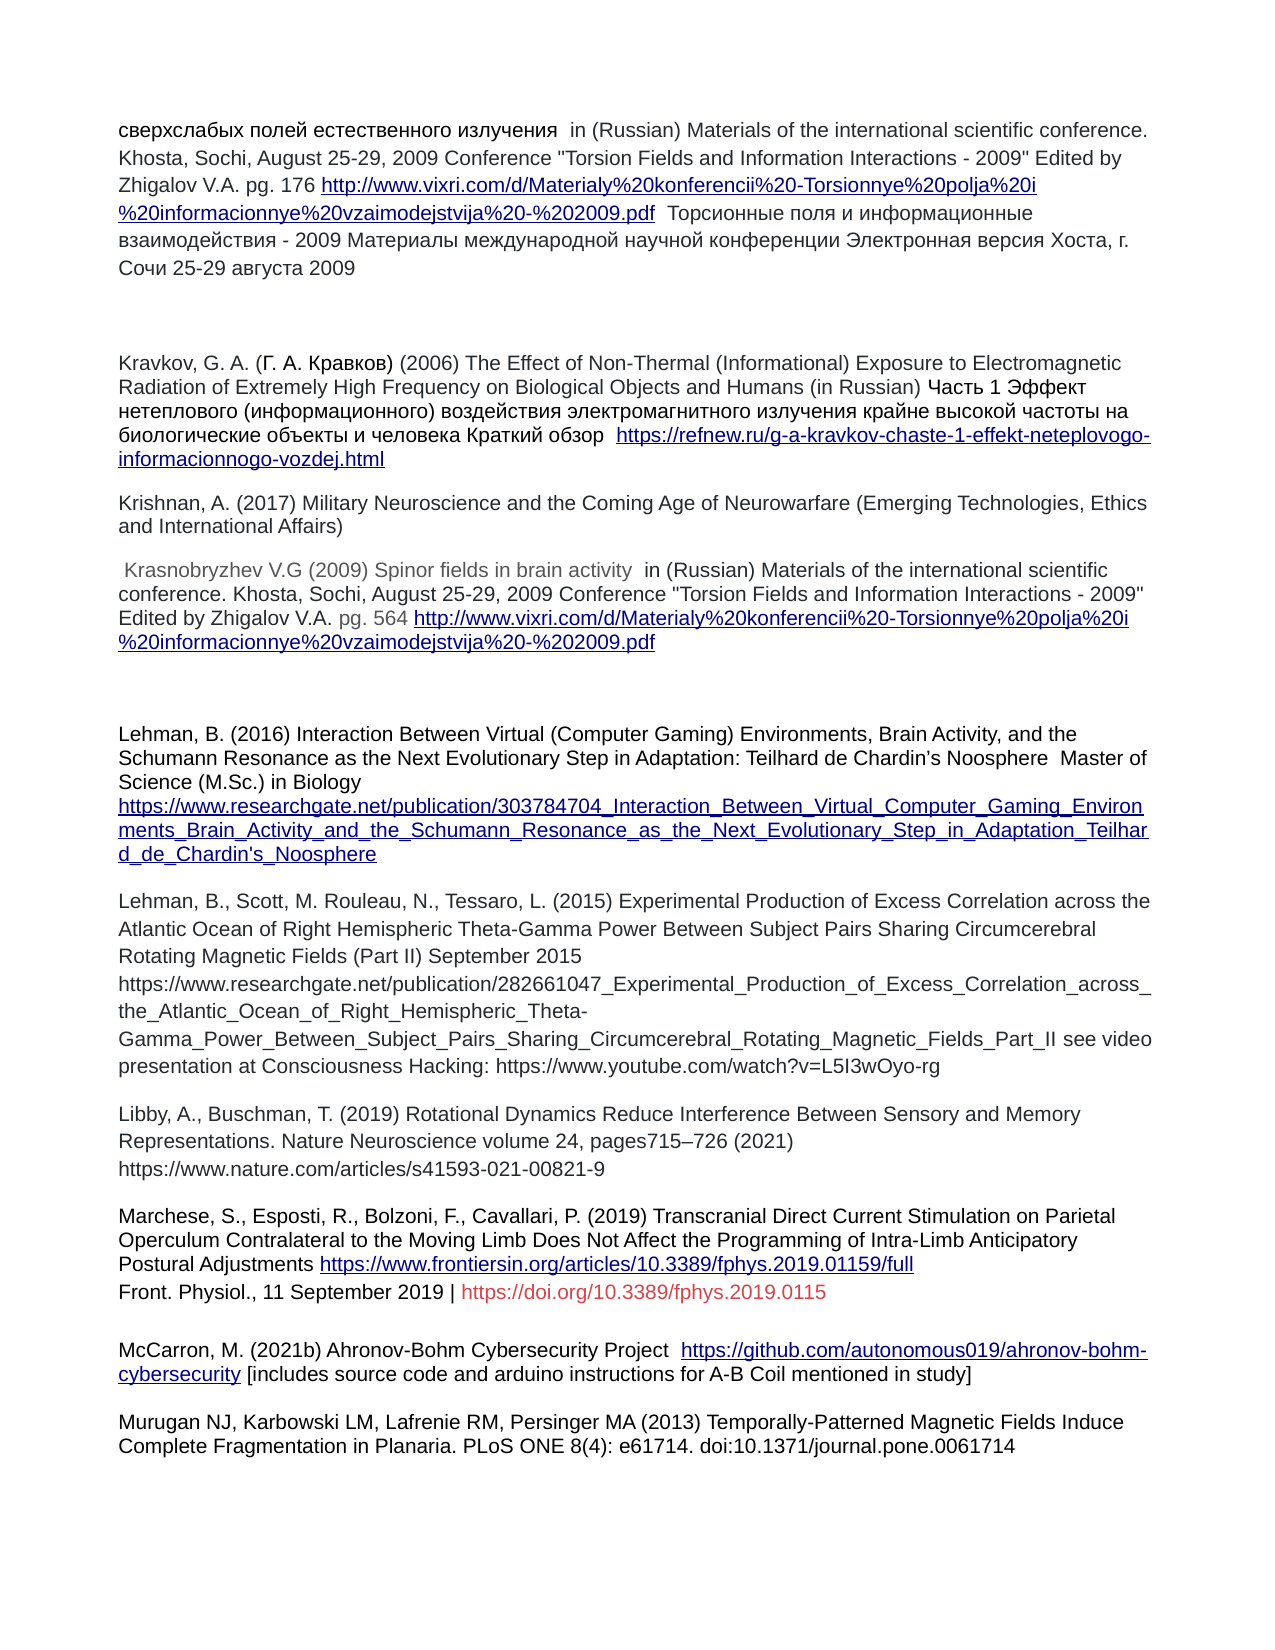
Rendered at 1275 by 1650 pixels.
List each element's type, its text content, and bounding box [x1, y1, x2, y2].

text Murugan NJ, Karbowski LM, Lafrenie RM, Persinger MA (2013) Temporally-Patterned Magnetic Fields Induce Complete Fragmentation in Planaria. PLoS ONE 8(4): e61714. doi:10.1371/journal.pone.0061714 [118, 1409, 1157, 1457]
text Marchese, S., Esposti, R., Bolzoni, F., Cavallari, P. (2019) Transcranial Direct Current Stimulation on Parietal Operculum Contralateral to the Moving Limb Does Not Affect the Programming of Intra-Limb Anticipatory Postural Adjustments https://www.frontiersin.org/articles/10.3389/fphys.2019.01159/full [118, 1204, 1157, 1276]
text McCarron, M. (2021b) Ahronov-Bohm Cybersecurity Project https://github.com/autonomous019/ahronov-bohm-cybersecurity [includes source code and arduino instructions for A-B Coil mentioned in study] [118, 1338, 1157, 1386]
text Lehman, B. (2016) Interaction Between Virtual (Computer Gaming) Environments, Brain Activity, and the Schumann Resonance as the Next Evolutionary Step in Adaptation: Teilhard de Chardin’s Noosphere Master of Science (M.Sc.) in Biology https://www.researchgate.net/publication/303784704_Interaction_Between_Virtual_Computer_Gaming_Environments_Brain_Activity_and_the_Schumann_Resonance_as_the_Next_Evolutionary_Step_in_Adaptation_Teilhard_de_Chardin's_Noosphere [118, 722, 1157, 865]
text Kravkov, G. A. (Г. А. Кравков) (2006) The Effect of Non-Thermal (Informational) Exposure to Electromagnetic Radiation of Extremely High Frequency on Biological Objects and Humans (in Russian) Часть 1 Эффект нетеплового (информационного) воздействия электромагнитного излучения крайне высокой частоты на биологические объекты и человека Краткий обзор https://refnew.ru/g-a-kravkov-chaste-1-effekt-neteplovogo-informacionnogo-vozdej.html [118, 351, 1157, 470]
text Lehman, B., Scott, M. Rouleau, N., Tessaro, L. (2015) Experimental Production of Excess Correlation across the Atlantic Ocean of Right Hemispheric Theta-Gamma Power Between Subject Pairs Sharing Circumcerebral Rotating Magnetic Fields (Part II) September 2015 https://www.researchgate.net/publication/282661047_Experimental_Production_of_Excess_Correlation_across_the_Atlantic_Ocean_of_Right_Hemispheric_Theta-Gamma_Power_Between_Subject_Pairs_Sharing_Circumcerebral_Rotating_Magnetic_Fields_Part_II see video presentation at Consciousness Hacking: https://www.youtube.com/watch?v=L5I3wOyo-rg [118, 889, 1157, 1078]
text Krasnobryzhev V.G (2009) Spinor fields in brain activity in (Russian) Materials of the international scientific conference. Khosta, Sochi, August 25-29, 2009 Conference "Torsion Fields and Information Interactions - 2009" Edited by Zhigalov V.A. pg. 564 http://www.vixri.com/d/Materialy%20konferencii%20-Torsionnye%20polja%20i%20informacionnye%20vzaimodejstvija%20-%202009.pdf [118, 558, 1157, 654]
text сверхслабых полей естественного излучения in (Russian) Materials of the international scientific conference. Khosta, Sochi, August 25-29, 2009 Conference "Torsion Fields and Information Interactions - 2009" Edited by Zhigalov V.A. pg. 176 http://www.vixri.com/d/Materialy%20konferencii%20-Torsionnye%20polja%20i%20informacionnye%20vzaimodejstvija%20-%202009.pdf Торсионные поля и информационные взаимодействия - 2009 Материалы международной научной конференции Электронная версия Хоста, г. Сочи 25-29 августа 2009 [118, 118, 1157, 279]
subtitle Krishnan, A. (2017) Military Neuroscience and the Coming Age of Neurowarfare (Emerging Technologies, Ethics and International Affairs) [118, 490, 1157, 538]
text Libby, A., Buschman, T. (2019) Rotational Dynamics Reduce Interference Between Sensory and Memory Representations. Nature Neuroscience volume 24, pages715–726 (2021) https://www.nature.com/articles/s41593-021-00821-9 [118, 1102, 1157, 1181]
text Front. Physiol., 11 September 2019 | https://doi.org/10.3389/fphys.2019.0115 [118, 1276, 1157, 1304]
